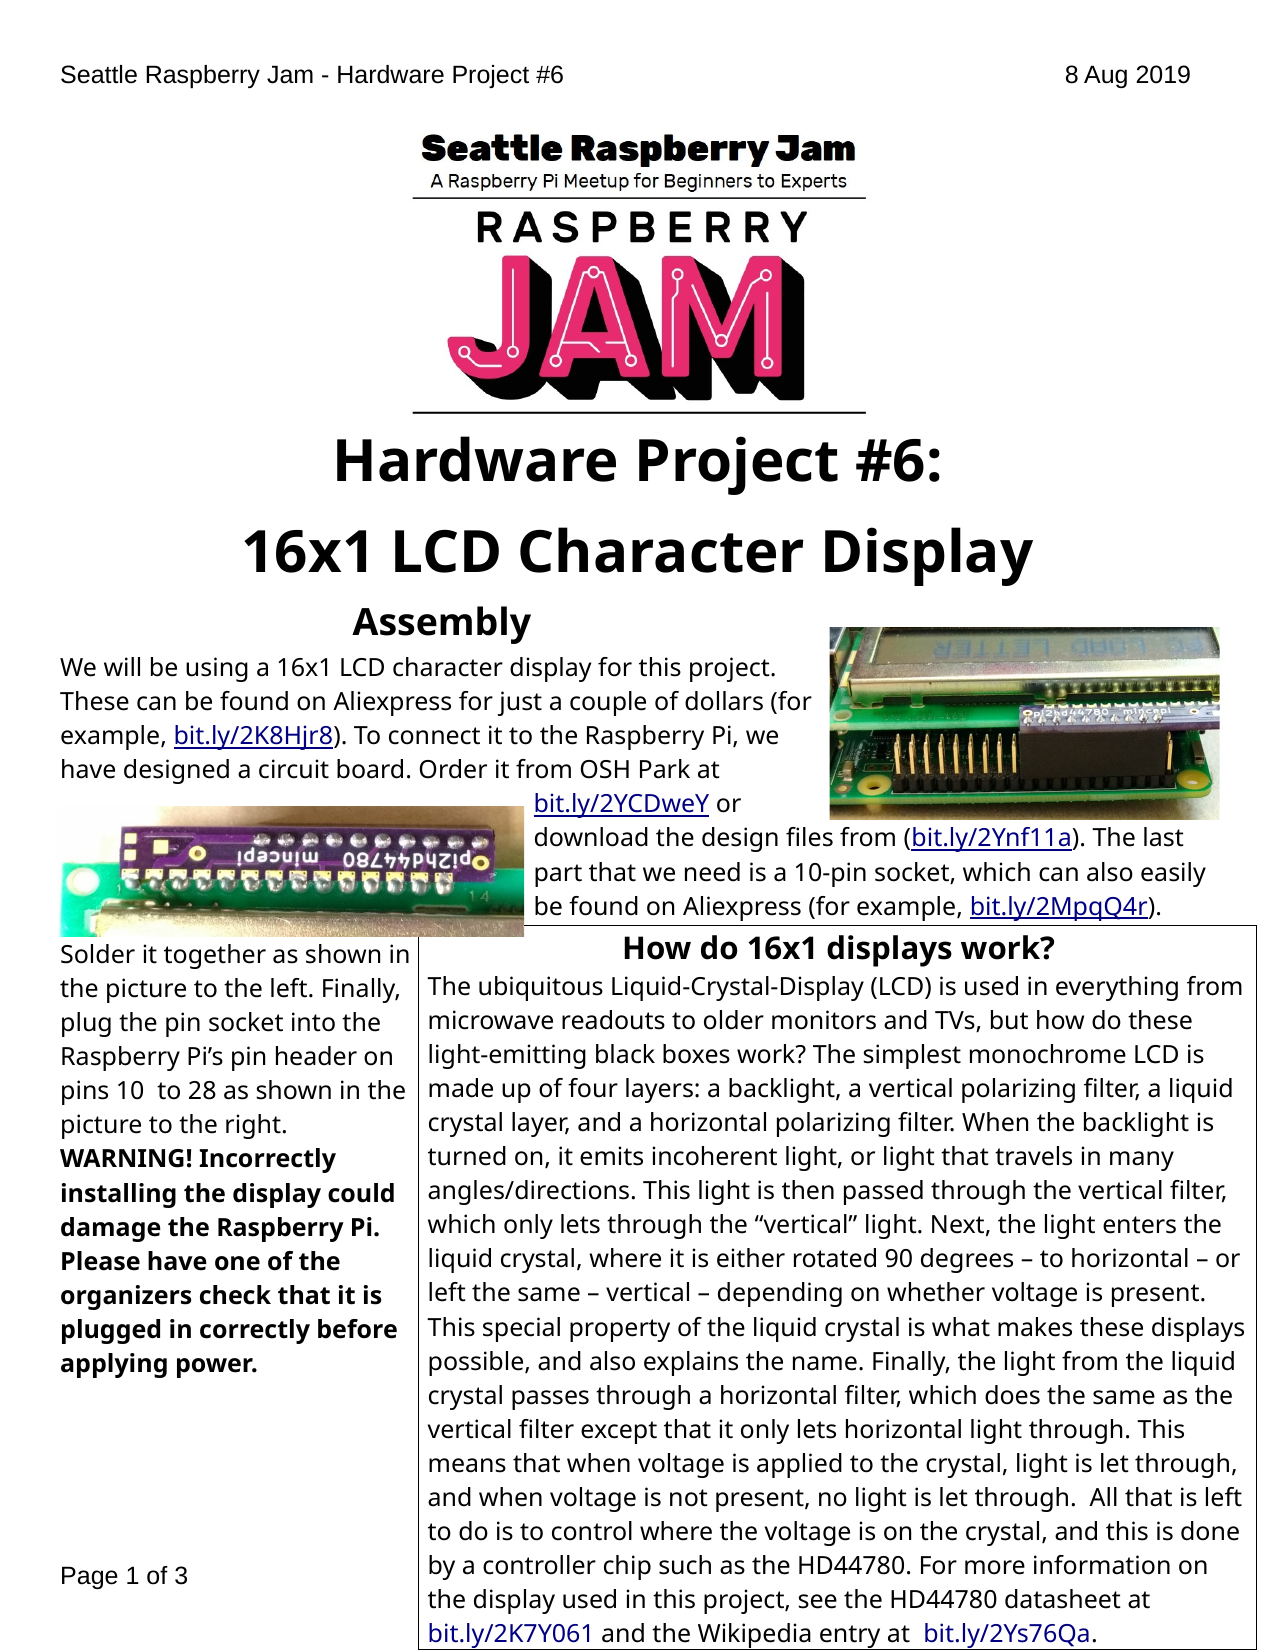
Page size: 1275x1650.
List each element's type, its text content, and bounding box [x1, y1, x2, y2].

subtitle Assembly [60, 596, 1215, 647]
picture [57, 806, 525, 937]
text Solder it together as shown in the picture to the left. Finally, plug the pin socket into the Raspberry Pi’s pin header on pins 10 to 28 as shown in the picture to the right. WARNING! Incorrectly installing the display could damage the Raspberry Pi. Please have one of the organizers check that it is plugged in correctly before applying power. [60, 937, 418, 1379]
picture [829, 627, 1220, 820]
title 16x1 LCD Character Display [60, 510, 1215, 590]
picture [405, 118, 871, 419]
text We will be using a 16x1 LCD character display for this project. These can be found on Aliexpress for just a couple of dollars (for example, bit.ly/2K8Hjr8). To connect it to the Raspberry Pi, we have designed a circuit board. Order it from OSH Park at bit.ly/2YCDweY or download the design files from (bit.ly/2Ynf11a). The last part that we need is a 10-pin socket, which can also easily be found on Aliexpress (for example, bit.ly/2MpqQ4r). [60, 650, 1215, 925]
title Hardware Project #6: [60, 419, 1215, 498]
